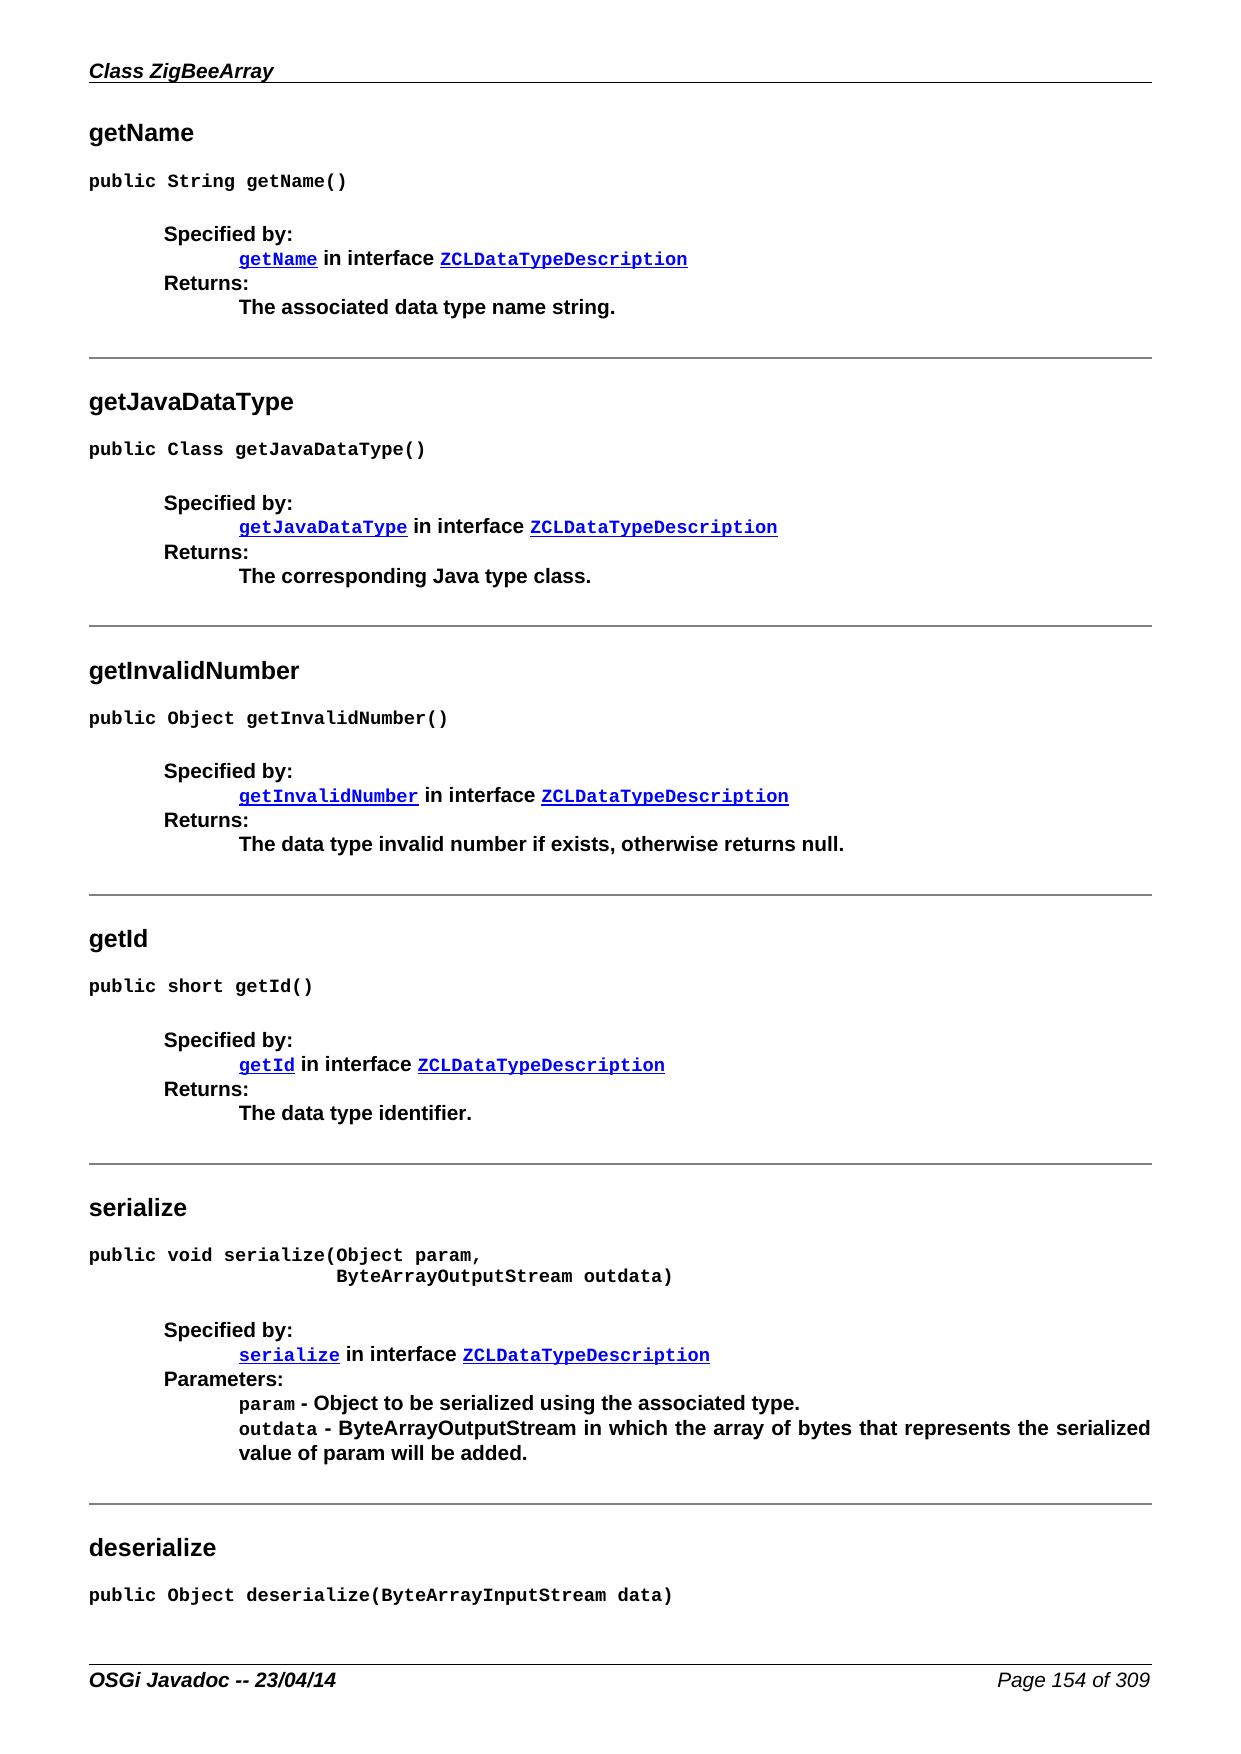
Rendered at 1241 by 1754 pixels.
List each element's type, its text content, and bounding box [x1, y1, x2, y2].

text serialize in interface ZCLDataTypeDescription [238, 1342, 1152, 1367]
text Returns: [163, 808, 1152, 832]
text getInvalidNumber in interface ZCLDataTypeDescription [238, 783, 1152, 808]
text public Object getInvalidNumber() [88, 709, 1152, 730]
text public Object deserialize(ByteArrayInputStream data) [88, 1586, 1152, 1607]
text The associated data type name string. [238, 295, 1152, 319]
subtitle getName [88, 118, 1152, 147]
text The data type identifier. [238, 1101, 1152, 1125]
text getJavaDataType in interface ZCLDataTypeDescription [238, 514, 1152, 539]
text public short getId() [88, 977, 1152, 998]
text Specified by: [163, 1318, 1152, 1342]
text Returns: [163, 271, 1152, 295]
text The corresponding Java type class. [238, 563, 1152, 587]
text Parameters: [163, 1367, 1152, 1391]
text Returns: [163, 1077, 1152, 1101]
text Returns: [163, 539, 1152, 563]
subtitle getJavaDataType [88, 387, 1152, 416]
subtitle serialize [88, 1193, 1152, 1222]
text public String getName() [88, 171, 1152, 193]
text outdata - ByteArrayOutputStream in which the array of bytes that represents the serialized value of param will be added. [238, 1416, 1152, 1465]
text getId in interface ZCLDataTypeDescription [238, 1052, 1152, 1077]
text public Class getJavaDataType() [88, 440, 1152, 461]
text The data type invalid number if exists, otherwise returns null. [238, 832, 1152, 856]
subtitle deserialize [88, 1533, 1152, 1562]
text Specified by: [163, 759, 1152, 783]
text param - Object to be serialized using the associated type. [238, 1391, 1152, 1416]
subtitle getId [88, 924, 1152, 953]
text Specified by: [163, 222, 1152, 246]
subtitle getInvalidNumber [88, 656, 1152, 684]
text Specified by: [163, 490, 1152, 514]
text public void serialize(Object param, ByteArrayOutputStream outdata) [88, 1246, 1152, 1288]
text Specified by: [163, 1028, 1152, 1052]
text getName in interface ZCLDataTypeDescription [238, 246, 1152, 271]
